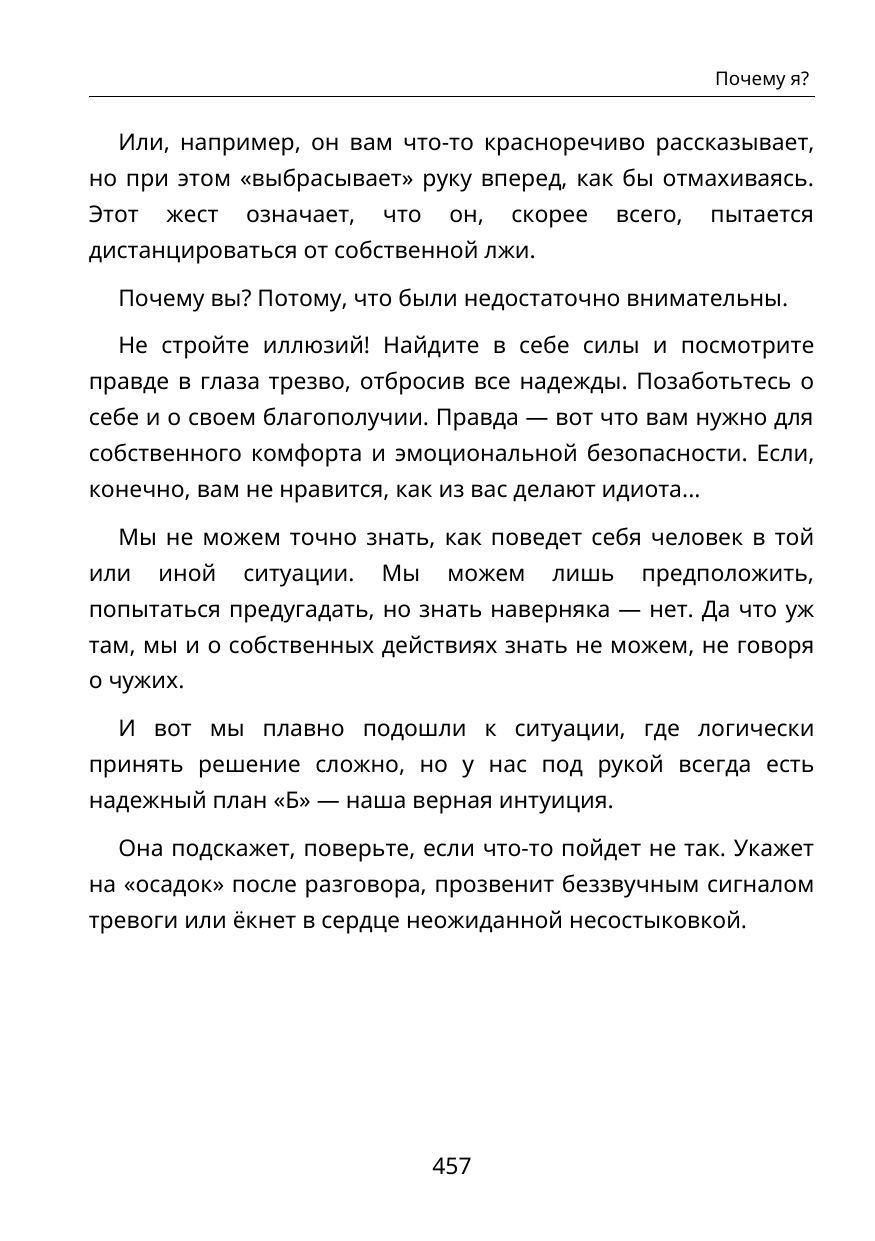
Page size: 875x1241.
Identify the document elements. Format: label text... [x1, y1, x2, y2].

text Или, например, он вам что-то красноречиво рассказывает, но при этом «выбрасывает» руку вперед, как бы отмахиваясь. Этот жест означает, что он, скорее всего, пытается дистанцироваться от собственной лжи. [88, 126, 815, 265]
text Мы не можем точно знать, как поведет себя человек в той или иной ситуации. Мы можем лишь предположить, попытаться предугадать, но знать наверняка — нет. Да что уж там, мы и о собственных действиях знать не можем, не говоря о чужих. [88, 521, 815, 696]
text Почему вы? Потому, что были недостаточно внимательны. [88, 282, 815, 313]
text Она подскажет, поверьте, если что-то пойдет не так. Укажет на «осадок» после разговора, прозвенит беззвучным сигналом тревоги или ёкнет в сердце неожиданной несостыковкой. [88, 832, 815, 935]
text И вот мы плавно подошли к ситуации, где логически принять решение сложно, но у нас под рукой всегда есть надежный план «Б» — наша верная интуиция. [88, 712, 815, 815]
text Не стройте иллюзий! Найдите в себе силы и посмотрите правде в глаза трезво, отбросив все надежды. Позаботьтесь о себе и о своем благополучии. Правда — вот что вам нужно для собственного комфорта и эмоциональной безопасности. Если, конечно, вам не нравится, как из вас делают идиота... [88, 329, 815, 504]
